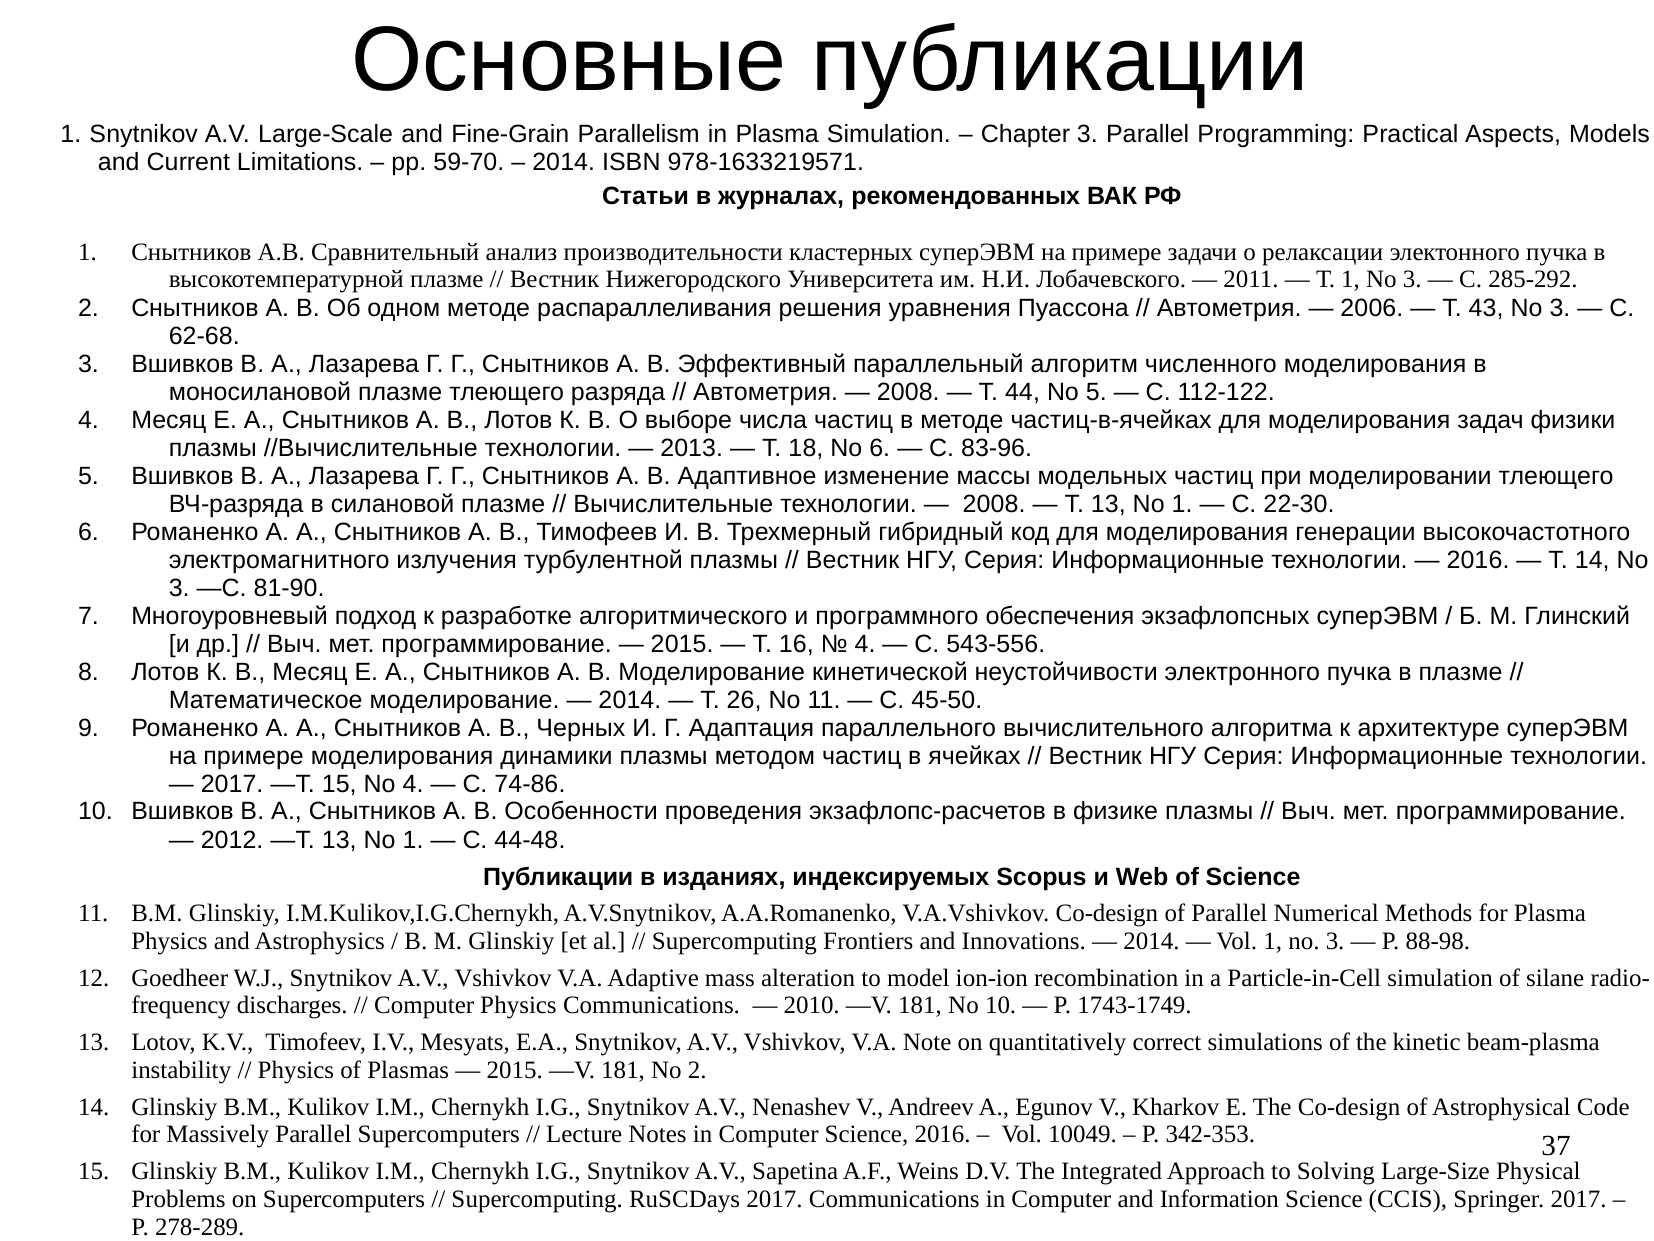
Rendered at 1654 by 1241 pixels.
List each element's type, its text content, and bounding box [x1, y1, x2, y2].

list 1. Snytnikov A.V. Large-Scale and Fine-Grain Parallelism in Plasma Simulation. – Chapter 3. Parallel Programming: Practical Aspects, Models and Current Limitations. – pp. 59-70. – 2014. ISBN 978-1633219571. Статьи в журналах, рекомендованных ВАК РФ Снытников А.В. Сравнительный анализ производительности кластерных суперЭВМ на примере задачи о релаксации электонного пучка в высокотемпературной плазме // Вестник Нижегородского Университета им. Н.И. Лобачевского. — 2011. — Т. 1, No 3. — С. 285-292. Снытников А. В. Об одном методе распараллеливания решения уравнения Пуассона // Автометрия. — 2006. — Т. 43, No 3. — С. 62-68. Вшивков В. А., Лазарева Г. Г., Снытников А. В. Эффективный параллельный алгоритм численного моделирования в моносилановой плазме тлеющего разряда // Автометрия. — 2008. — Т. 44, No 5. — С. 112-122. Месяц Е. А., Снытников А. В., Лотов К. В. О выборе числа частиц в методе частиц-в-ячейках для моделирования задач физики плазмы //Вычислительные технологии. — 2013. — Т. 18, No 6. — С. 83‑96. Вшивков В. А., Лазарева Г. Г., Снытников А. В. Адаптивное изменение массы модельных частиц при моделировании тлеющего ВЧ-разряда в силановой плазме // Вычислительные технологии. — 2008. — Т. 13, No 1. — С. 22-30. Романенко А. А., Снытников А. В., Тимофеев И. В. Трехмерный гибридный код для моделирования генерации высокочастотного электромагнитного излучения турбулентной плазмы // Вестник НГУ, Серия: Информационные технологии. — 2016. — Т. 14, No 3. —С. 81-90. Многоуровневый подход к разработке алгоритмического и программного обеспечения экзафлопсных суперЭВМ / Б. М. Глинский [и др.] // Выч. мет. программирование. — 2015. — Т. 16, № 4. — С. 543-556. Лотов К. В., Месяц Е. А., Снытников А. В. Моделирование кинетической неустойчивости электронного пучка в плазме // Математическое моделирование. — 2014. — Т. 26, No 11. — С. 45-50. Романенко А. А., Снытников А. В., Черных И. Г. Адаптация параллельного вычислительного алгоритма к архитектуре суперЭВМ на примере моделирования динамики плазмы методом частиц в ячейках // Вестник НГУ Серия: Информационные технологии. — 2017. —Т. 15, No 4. — С. 74-86. Вшивков В. А., Снытников А. В. Особенности проведения экзафлопс-расчетов в физике плазмы // Выч. мет. программирование. — 2012. —Т. 13, No 1. — С. 44-48. Публикации в изданиях, индексируемых Scopus и Web of Science B.M. Glinskiy, I.M.Kulikov,I.G.Chernykh, A.V.Snytnikov, A.A.Romanenko, V.A.Vshivkov. Co-design of Parallel Numerical Methods for Plasma Physics and Astrophysics / B. M. Glinskiy [et al.] // Supercomputing Frontiers and Innovations. — 2014. — Vol. 1, no. 3. — P. 88-98. Goedheer W.J., Snytnikov A.V., Vshivkov V.A. Adaptive mass alteration to model ion-ion recombination in a Particle-in-Cell simulation of silane radio-frequency discharges. // Computer Physics Communications. — 2010. —V. 181, No 10. — P. 1743-1749. Lotov, K.V., Timofeev, I.V., Mesyats, E.A., Snytnikov, A.V., Vshivkov, V.A. Note on quantitatively correct simulations of the kinetic beam-plasma instability // Physics of Plasmas — 2015. —V. 181, No 2. Glinskiy B.M., Kulikov I.M., Chernykh I.G., Snytnikov A.V., Nenashev V., Andreev A., Egunov V., Kharkov E. The Co-design of Astrophysical Code for Massively Parallel Supercomputers // Lecture Notes in Computer Science, 2016. – Vol. 10049. – P. 342-353. Glinskiy B.M., Kulikov I.M., Chernykh I.G., Snytnikov A.V., Sapetina A.F., Weins D.V. The Integrated Approach to Solving Large-Size Physical Problems on Supercomputers // Supercomputing. RuSCDays 2017. Communications in Computer and Information Science (CCIS), Springer. 2017. – P. 278-289. [60, 120, 1654, 1216]
title Основные публикации [86, 0, 1576, 120]
